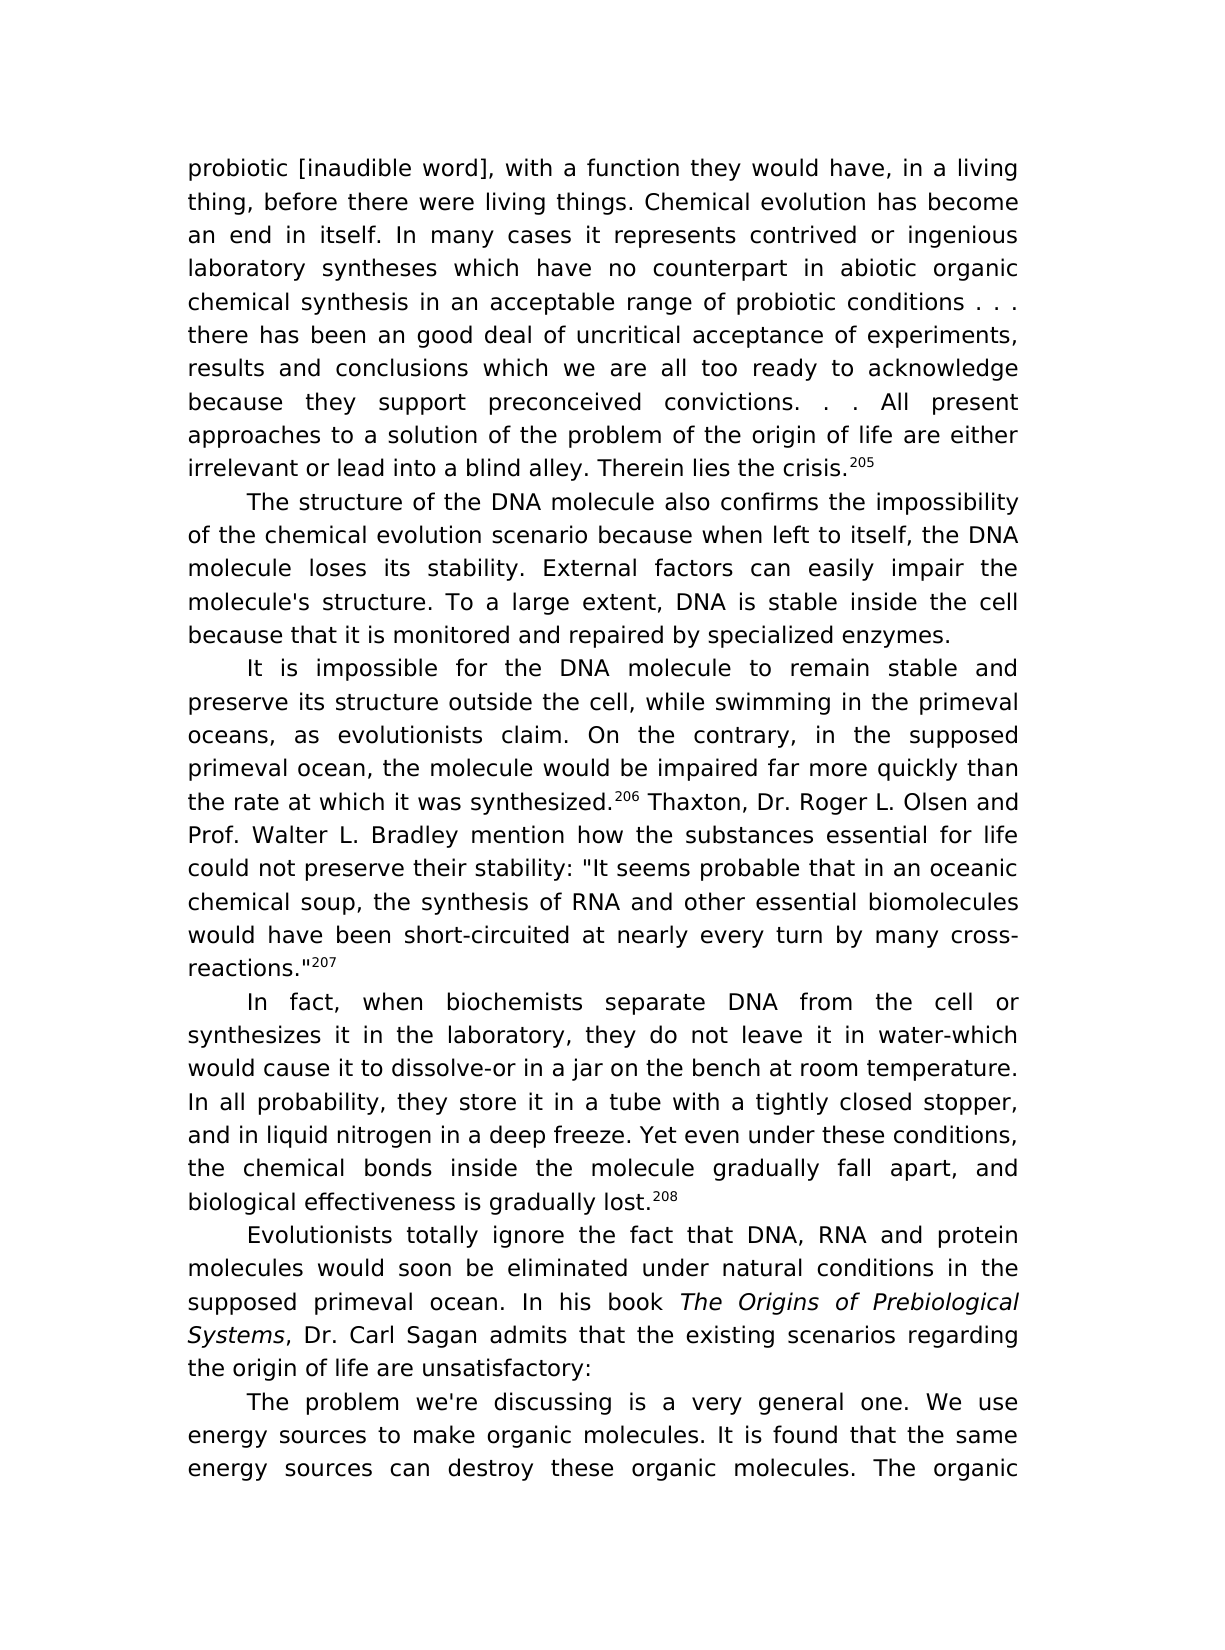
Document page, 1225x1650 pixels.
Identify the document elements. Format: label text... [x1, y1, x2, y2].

text It is impossible for the DNA molecule to remain stable and preserve its structure outside the cell, while swimming in the primeval oceans, as evolutionists claim. On the contrary, in the supposed primeval ocean, the molecule would be impaired far more quickly than the rate at which it was synthesized.206 Thaxton, Dr. Roger L. Olsen and Prof. Walter L. Bradley mention how the substances essential for life could not preserve their stability: "It seems probable that in an oceanic chemical soup, the synthesis of RNA and other essential biomolecules would have been short-circuited at nearly every turn by many cross-reactions."207 [187, 650, 1020, 983]
text The problem we're discussing is a very general one. We use energy sources to make organic molecules. It is found that the same energy sources can destroy these organic molecules. The organic [187, 1383, 1020, 1483]
text Evolutionists totally ignore the fact that DNA, RNA and protein molecules would soon be eliminated under natural conditions in the supposed primeval ocean. In his book The Origins of Prebiological Systems, Dr. Carl Sagan admits that the existing scenarios regarding the origin of life are unsatisfactory: [187, 1217, 1020, 1383]
text The structure of the DNA molecule also confirms the impossibility of the chemical evolution scenario because when left to itself, the DNA molecule loses its stability. External factors can easily impair the molecule's structure. To a large extent, DNA is stable inside the cell because that it is monitored and repaired by specialized enzymes. [187, 483, 1020, 650]
text In fact, when biochemists separate DNA from the cell or synthesizes it in the laboratory, they do not leave it in water-which would cause it to dissolve-or in a jar on the bench at room temperature. In all probability, they store it in a tube with a tightly closed stopper, and in liquid nitrogen in a deep freeze. Yet even under these conditions, the chemical bonds inside the molecule gradually fall apart, and biological effectiveness is gradually lost.208 [187, 983, 1020, 1217]
text probiotic [inaudible word], with a function they would have, in a living thing, before there were living things. Chemical evolution has become an end in itself. In many cases it represents contrived or ingenious laboratory syntheses which have no counterpart in abiotic organic chemical synthesis in an acceptable range of probiotic conditions . . . there has been an good deal of uncritical acceptance of experiments, results and conclusions which we are all too ready to acknowledge because they support preconceived convictions. . . All present approaches to a solution of the problem of the origin of life are either irrelevant or lead into a blind alley. Therein lies the crisis.205 [187, 150, 1020, 483]
